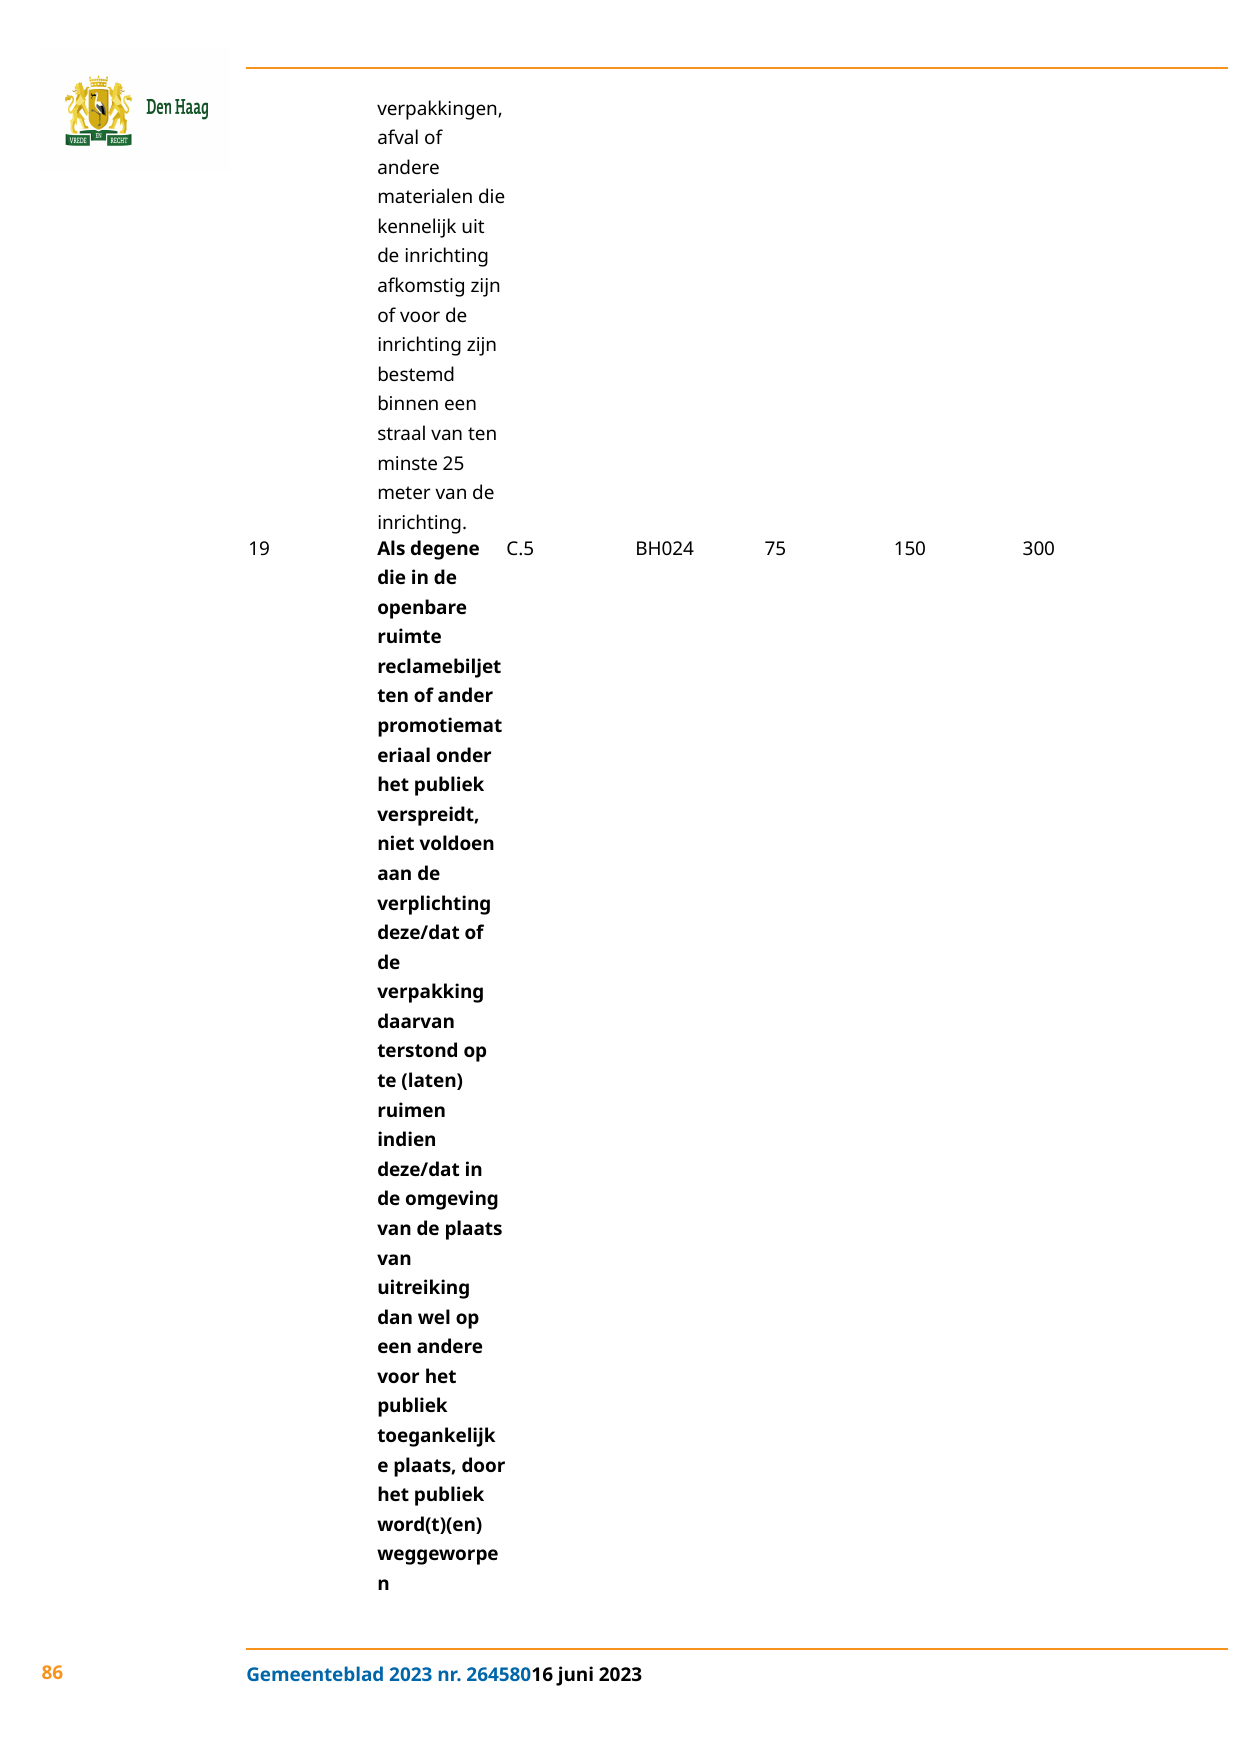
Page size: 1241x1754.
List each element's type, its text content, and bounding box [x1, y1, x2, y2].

table_cell 19 [248, 535, 377, 1596]
table_cell [894, 95, 1022, 535]
table_cell verpakkingen, afval of andere materialen die kennelijk uit de inrichting afkomstig zijn of voor de inrichting zijn bestemd binnen een straal van ten minste 25 meter van de inrichting. [377, 95, 506, 535]
table_cell [635, 95, 764, 535]
table_cell [248, 95, 377, 535]
table_cell BH024 [635, 535, 764, 1596]
table_cell 300 [1023, 535, 1152, 1596]
table_cell 150 [894, 535, 1022, 1596]
table_cell 75 [764, 535, 893, 1596]
table_cell [506, 95, 635, 535]
table_cell Als degene die in de openbare ruimte reclamebiljetten of ander promotiemateriaal onder het publiek verspreidt, niet voldoen aan de verplichting deze/dat of de verpakking daarvan terstond op te (laten) ruimen indien deze/dat in de omgeving van de plaats van uitreiking dan wel op een andere voor het publiek toegankelijke plaats, door het publiek word(t)(en) weggeworpen [377, 535, 506, 1596]
table_cell [1023, 95, 1152, 535]
table_cell C.5 [506, 535, 635, 1596]
table_cell [764, 95, 893, 535]
picture [41, 47, 231, 172]
